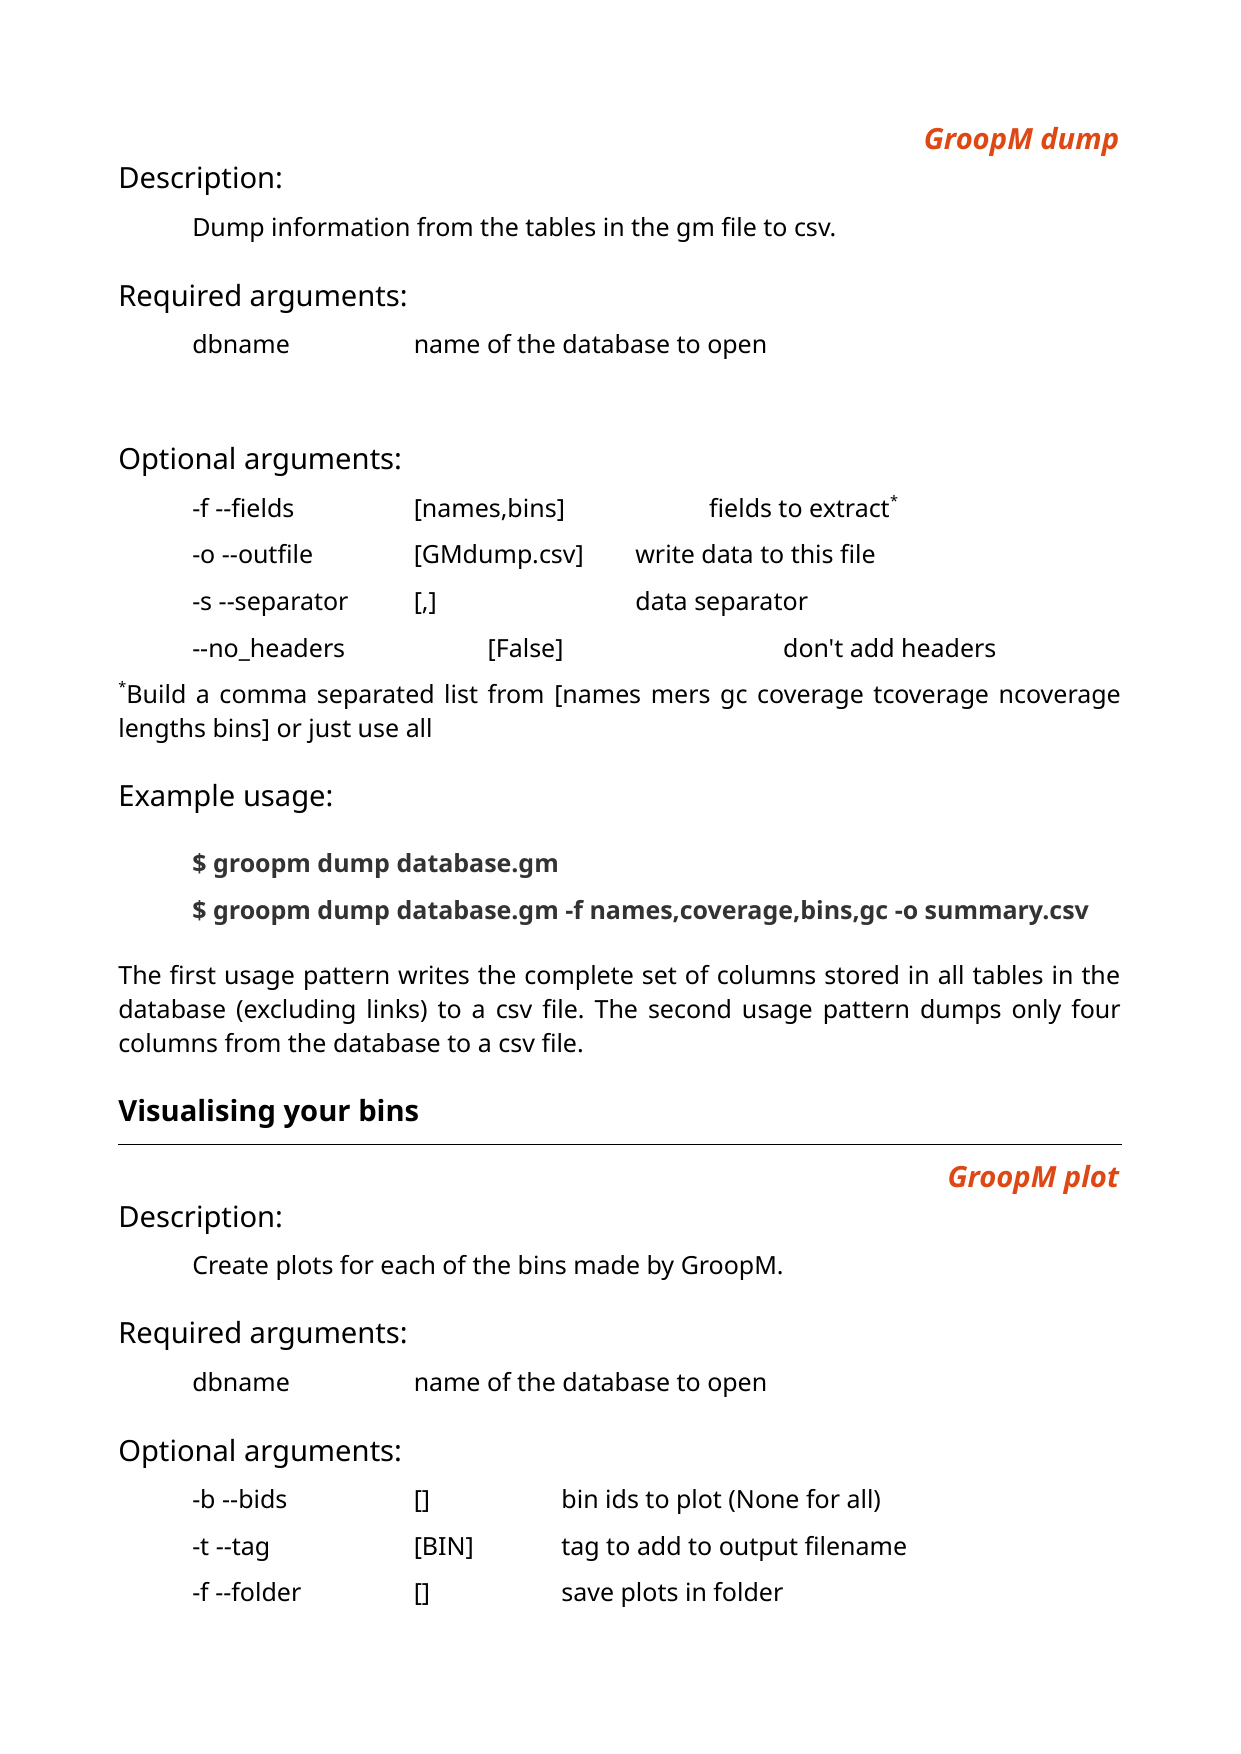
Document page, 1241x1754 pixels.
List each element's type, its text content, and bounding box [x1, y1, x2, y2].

subtitle GroopM dump [156, 118, 1122, 158]
text Example usage: [118, 776, 1122, 815]
text Create plots for each of the bins made by GroopM. [118, 1248, 1122, 1282]
text The first usage pattern writes the complete set of columns stored in all tables in the database (excluding links) to a csv file. The second usage pattern dumps only four columns from the database to a csv file. [118, 957, 1122, 1059]
text Optional arguments: [118, 438, 1122, 478]
subtitle GroopM plot [156, 1156, 1122, 1196]
text -f --folder [] save plots in folder [118, 1575, 1122, 1609]
text $ groopm dump database.gm [118, 846, 1122, 880]
text Description: [118, 158, 1122, 197]
text -f --fields [names,bins] fields to extract* [118, 491, 1122, 524]
text --no_headers [False] don't add headers [118, 630, 1122, 664]
text Dump information from the tables in the gm file to csv. [118, 210, 1122, 244]
text -t --tag [BIN] tag to add to output filename [118, 1528, 1122, 1563]
text Description: [118, 1196, 1122, 1236]
text dbname name of the database to open [118, 1365, 1122, 1399]
text -s --separator [,] data separator [118, 584, 1122, 618]
text Required arguments: [118, 1313, 1122, 1352]
subtitle Visualising your bins [118, 1090, 1122, 1130]
text $ groopm dump database.gm -f names,coverage,bins,gc -o summary.csv [118, 893, 1122, 927]
text dbname name of the database to open [118, 327, 1122, 361]
text -o --outfile [GMdump.csv] write data to this file [118, 537, 1122, 571]
text Required arguments: [118, 275, 1122, 314]
text Optional arguments: [118, 1430, 1122, 1469]
text -b --bids [] bin ids to plot (None for all) [118, 1482, 1122, 1516]
text *Build a comma separated list from [names mers gc coverage tcoverage ncoverage lengths bins] or just use all [118, 677, 1122, 745]
